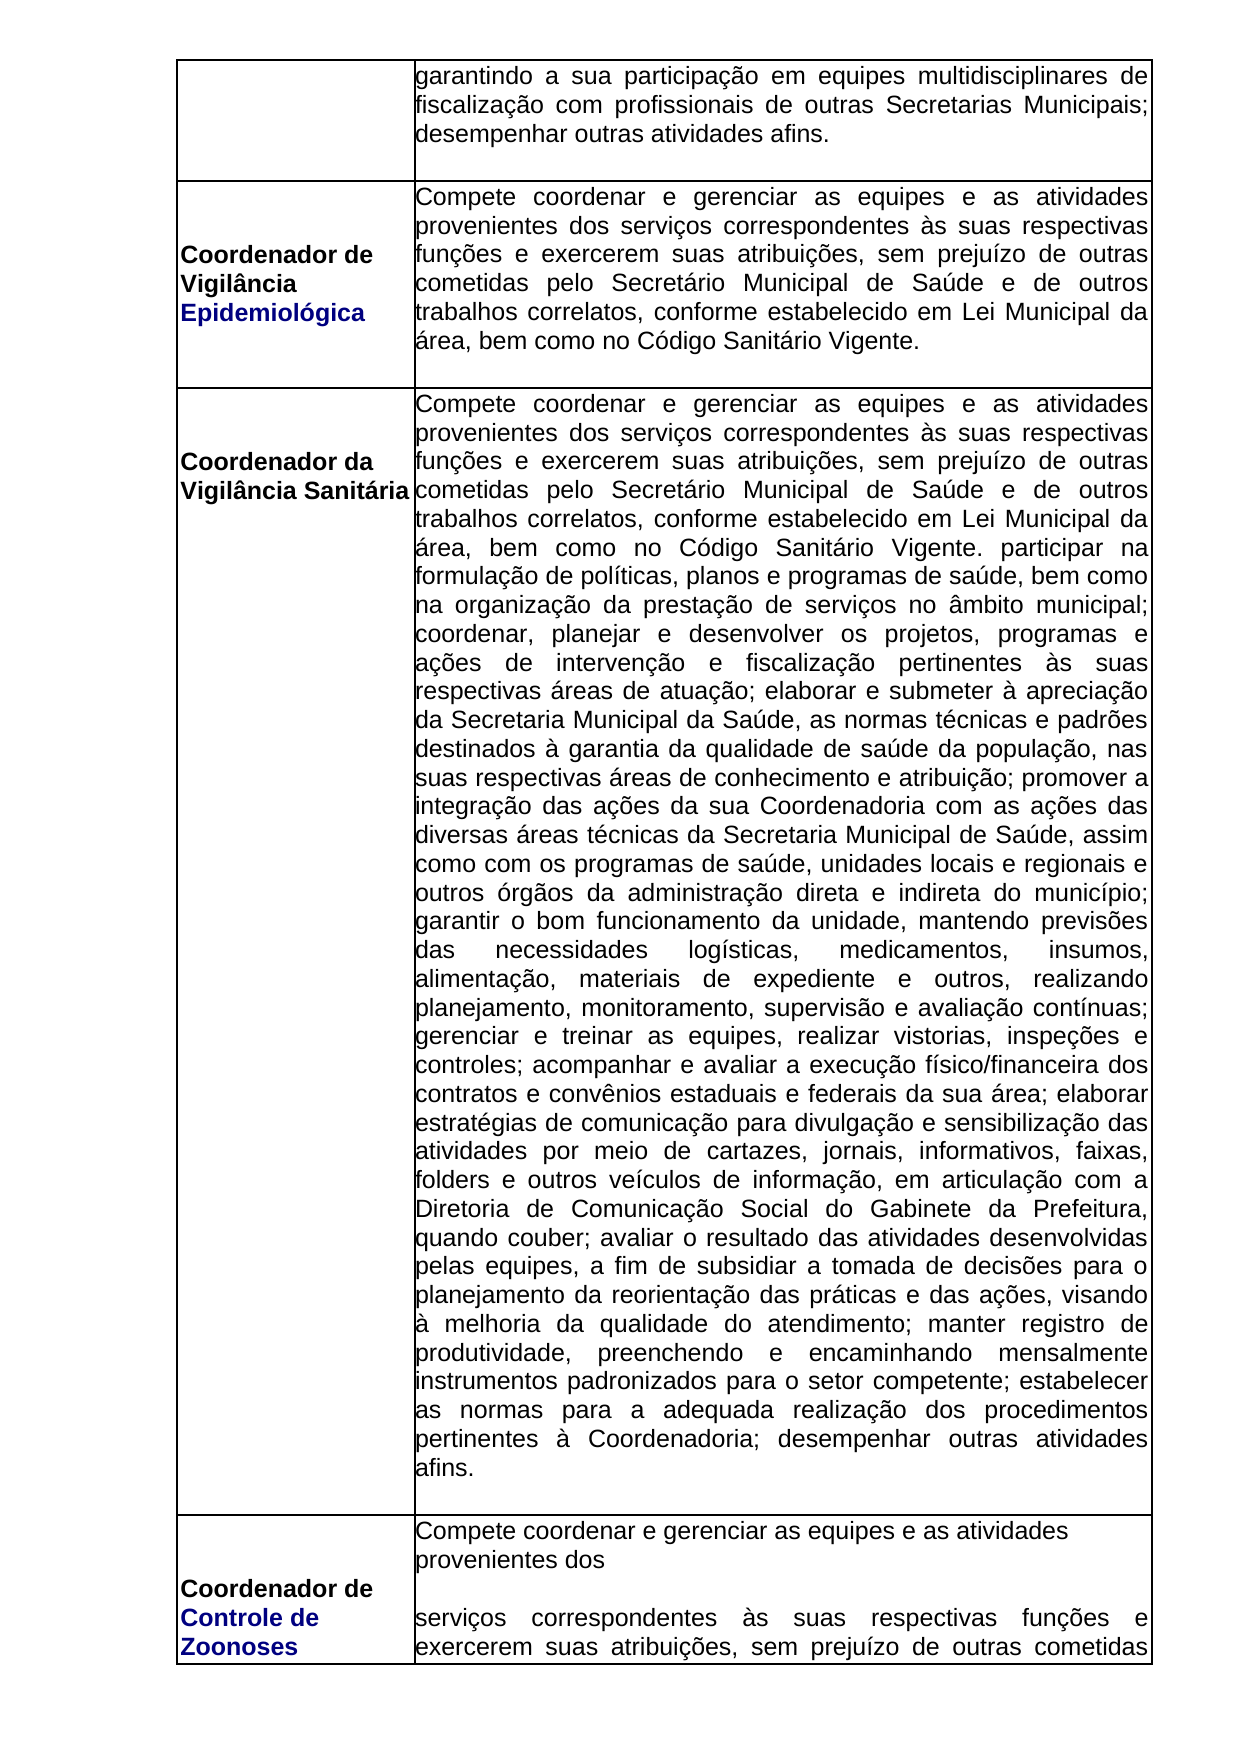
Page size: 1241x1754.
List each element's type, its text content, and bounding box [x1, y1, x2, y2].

table_cell Compete coordenar e gerenciar as equipes e as atividades provenientes dos serviços correspondentes às suas respectivas funções e exercerem suas atribuições, sem prejuízo de outras cometidas pelo Secretário Municipal de Saúde e de outros trabalhos correlatos, conforme estabelecido em Lei Municipal da área, bem como no Código Sanitário Vigente. [416, 182, 1151, 387]
table_cell Compete coordenar e gerenciar as equipes e as atividades provenientes dos serviços correspondentes às suas respectivas funções e exercerem suas atribuições, sem prejuízo de outras cometidas [416, 1516, 1151, 1663]
table_cell Coordenador da Vigilância Sanitária [178, 389, 414, 1514]
table_cell Coordenador de Controle de Zoonoses [178, 1516, 414, 1663]
table_cell [178, 61, 414, 180]
table_cell Compete coordenar e gerenciar as equipes e as atividades provenientes dos serviços correspondentes às suas respectivas funções e exercerem suas atribuições, sem prejuízo de outras cometidas pelo Secretário Municipal de Saúde e de outros trabalhos correlatos, conforme estabelecido em Lei Municipal da área, bem como no Código Sanitário Vigente. participar na formulação de políticas, planos e programas de saúde, bem como na organização da prestação de serviços no âmbito municipal; coordenar, planejar e desenvolver os projetos, programas e ações de intervenção e fiscalização pertinentes às suas respectivas áreas de atuação; elaborar e submeter à apreciação da Secretaria Municipal da Saúde, as normas técnicas e padrões destinados à garantia da qualidade de saúde da população, nas suas respectivas áreas de conhecimento e atribuição; promover a integração das ações da sua Coordenadoria com as ações das diversas áreas técnicas da Secretaria Municipal de Saúde, assim como com os programas de saúde, unidades locais e regionais e outros órgãos da administração direta e indireta do município; garantir o bom funcionamento da unidade, mantendo previsões das necessidades logísticas, medicamentos, insumos, alimentação, materiais de expediente e outros, realizando planejamento, monitoramento, supervisão e avaliação contínuas; gerenciar e treinar as equipes, realizar vistorias, inspeções e controles; acompanhar e avaliar a execução físico/financeira dos contratos e convênios estaduais e federais da sua área; elaborar estratégias de comunicação para divulgação e sensibilização das atividades por meio de cartazes, jornais, informativos, faixas, folders e outros veículos de informação, em articulação com a Diretoria de Comunicação Social do Gabinete da Prefeitura, quando couber; avaliar o resultado das atividades desenvolvidas pelas equipes, a fim de subsidiar a tomada de decisões para o planejamento da reorientação das práticas e das ações, visando à melhoria da qualidade do atendimento; manter registro de produtividade, preenchendo e encaminhando mensalmente instrumentos padronizados para o setor competente; estabelecer as normas para a adequada realização dos procedimentos pertinentes à Coordenadoria; desempenhar outras atividades afins. [416, 389, 1151, 1514]
table_cell garantindo a sua participação em equipes multidisciplinares de fiscalização com profissionais de outras Secretarias Municipais; desempenhar outras atividades afins. [416, 61, 1151, 180]
table_cell Coordenador de Vigilância Epidemiológica [178, 182, 414, 387]
